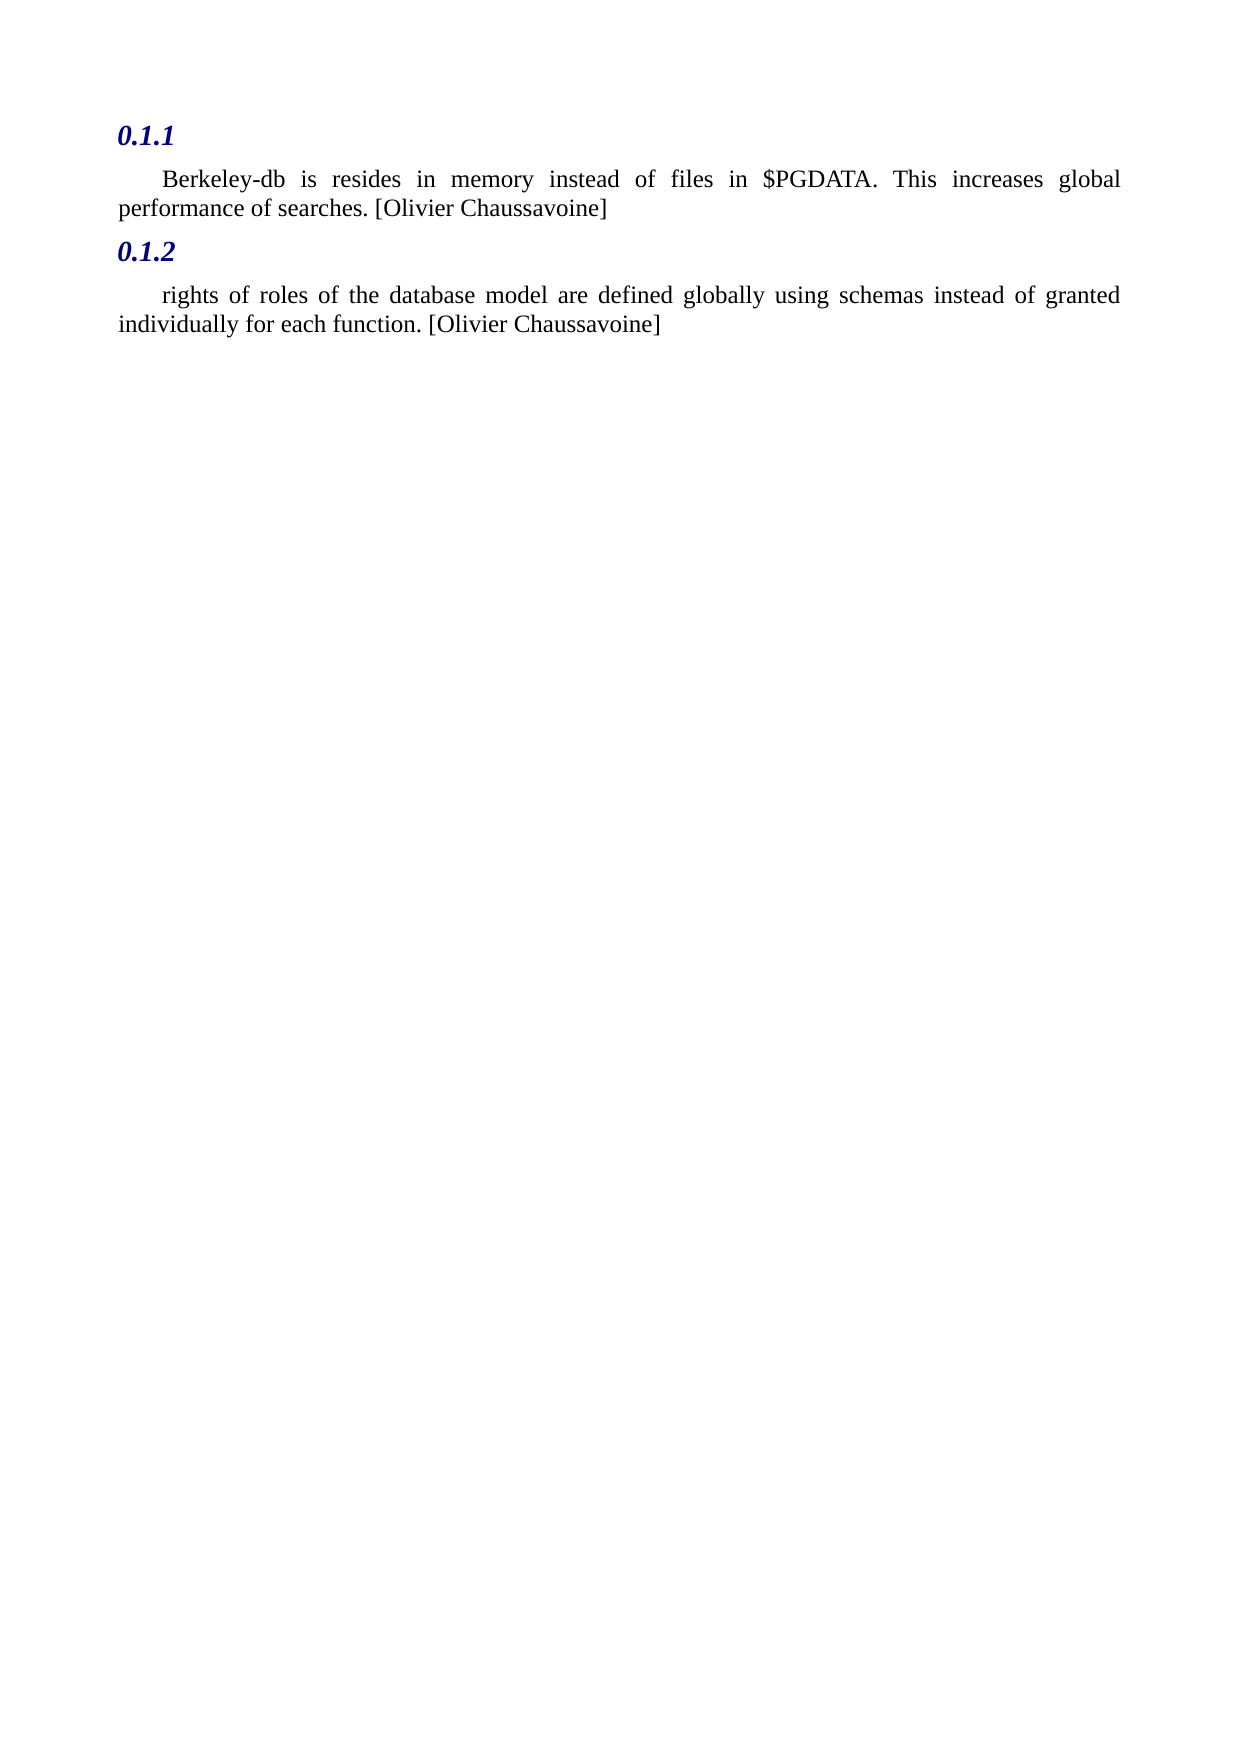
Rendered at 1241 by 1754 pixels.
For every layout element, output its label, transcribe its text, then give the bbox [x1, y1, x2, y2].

text 0.1.2 [117, 234, 1122, 268]
text Berkeley-db is resides in memory instead of files in $PGDATA. This increases global performance of searches. [Olivier Chaussavoine] [118, 164, 1122, 222]
text 0.1.1 [117, 118, 1122, 152]
text rights of roles of the database model are defined globally using schemas instead of granted individually for each function. [Olivier Chaussavoine] [118, 280, 1122, 338]
